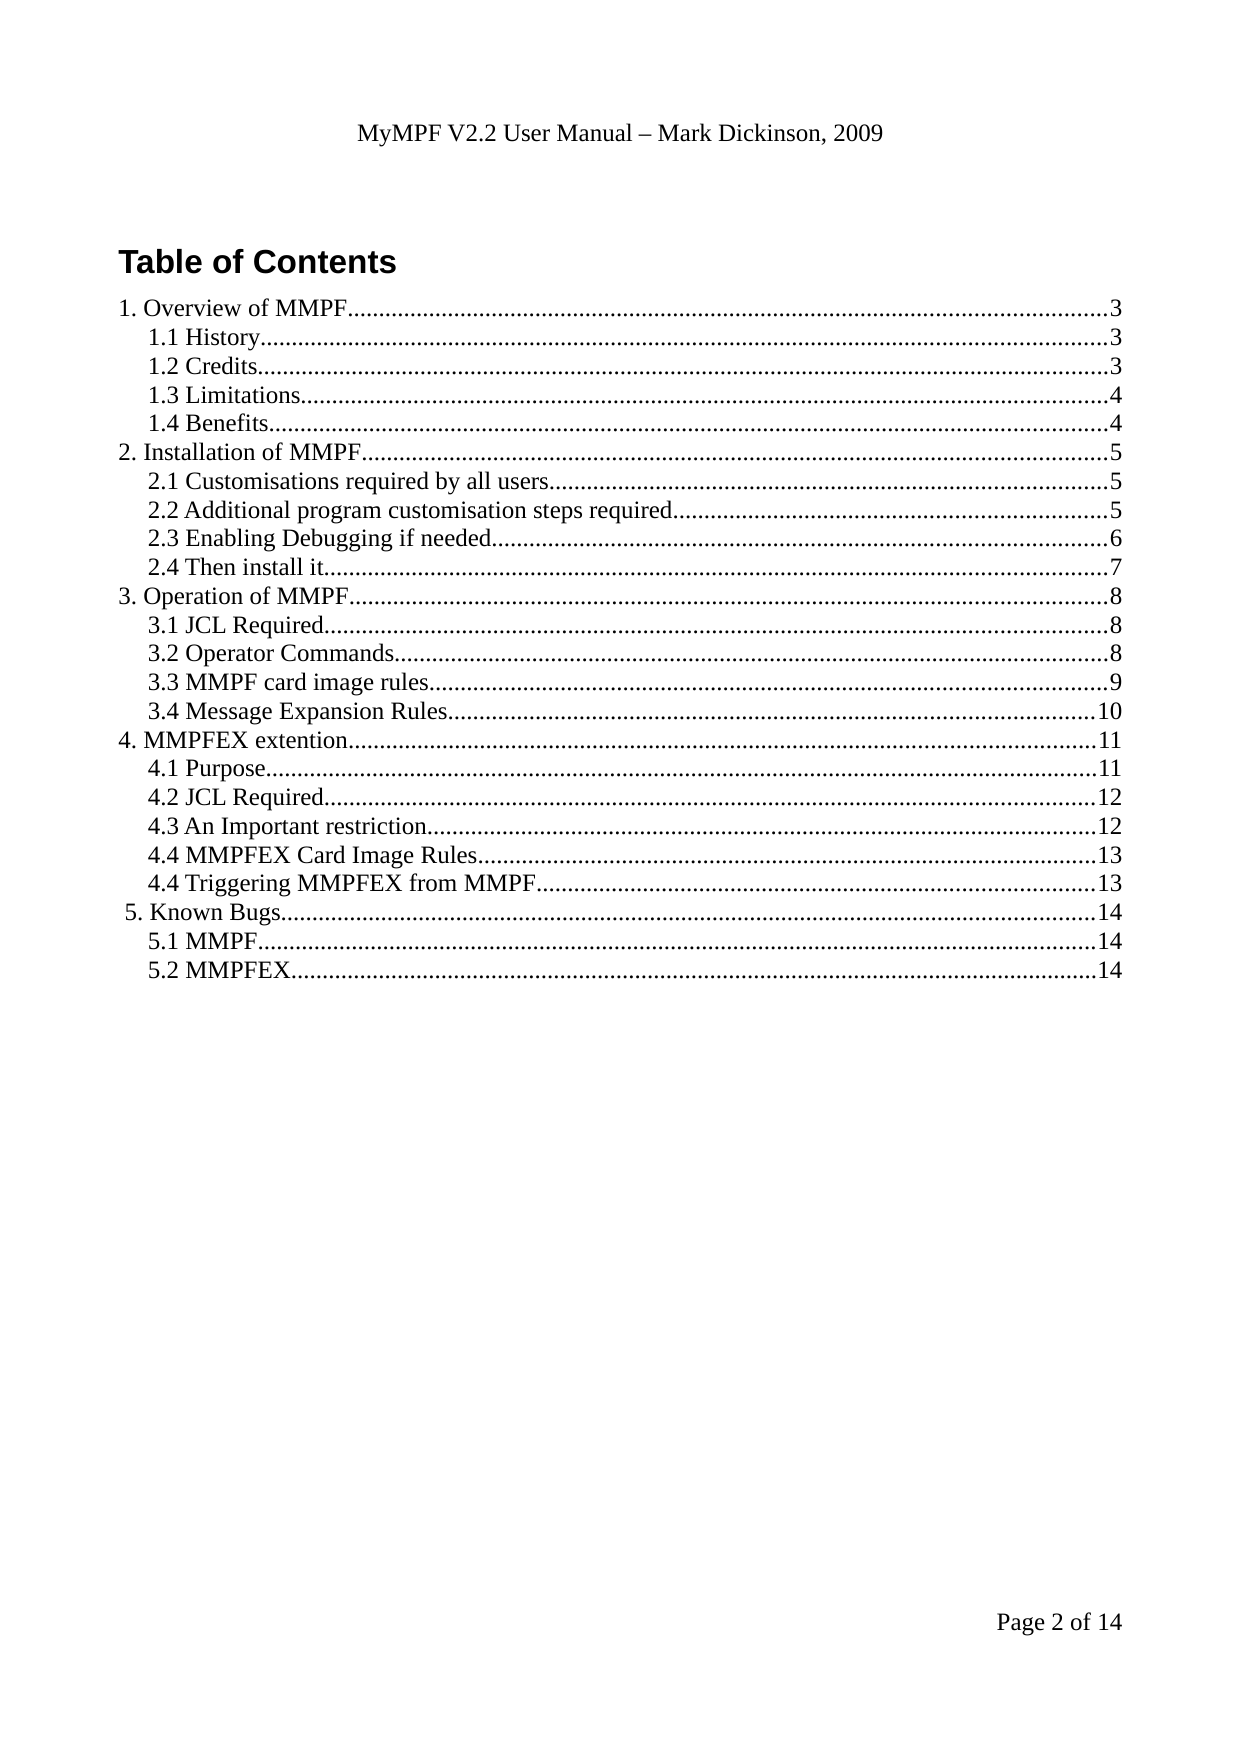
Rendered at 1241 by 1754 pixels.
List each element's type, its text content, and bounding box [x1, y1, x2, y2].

text 5.2 MMPFEX 14 [148, 955, 1122, 983]
subtitle Table of Contents [118, 243, 1122, 281]
text 2.1 Customisations required by all users 5 [148, 466, 1122, 495]
text 4.1 Purpose 11 [148, 753, 1122, 782]
text 1.4 Benefits 4 [148, 408, 1122, 437]
text 3. Operation of MMPF 8 [118, 581, 1122, 610]
text 1.2 Credits 3 [148, 351, 1122, 380]
text 4.4 MMPFEX Card Image Rules 13 [148, 840, 1122, 868]
text 5. Known Bugs 14 [118, 897, 1122, 926]
text 3.3 MMPF card image rules 9 [148, 667, 1122, 696]
text 1.3 Limitations 4 [148, 380, 1122, 408]
text 4.3 An Important restriction 12 [148, 811, 1122, 840]
text 1. Overview of MMPF 3 [118, 293, 1122, 322]
text 4.4 Triggering MMPFEX from MMPF 13 [148, 868, 1122, 897]
text 3.4 Message Expansion Rules 10 [148, 696, 1122, 725]
text 2. Installation of MMPF 5 [118, 437, 1122, 466]
text 1.1 History 3 [148, 322, 1122, 351]
text 2.2 Additional program customisation steps required 5 [148, 495, 1122, 523]
text 5.1 MMPF 14 [148, 926, 1122, 955]
text 4.2 JCL Required 12 [148, 782, 1122, 811]
text 2.3 Enabling Debugging if needed 6 [148, 523, 1122, 552]
text 4. MMPFEX extention 11 [118, 725, 1122, 753]
text 2.4 Then install it 7 [148, 552, 1122, 581]
text 3.1 JCL Required 8 [148, 610, 1122, 638]
text 3.2 Operator Commands 8 [148, 638, 1122, 667]
